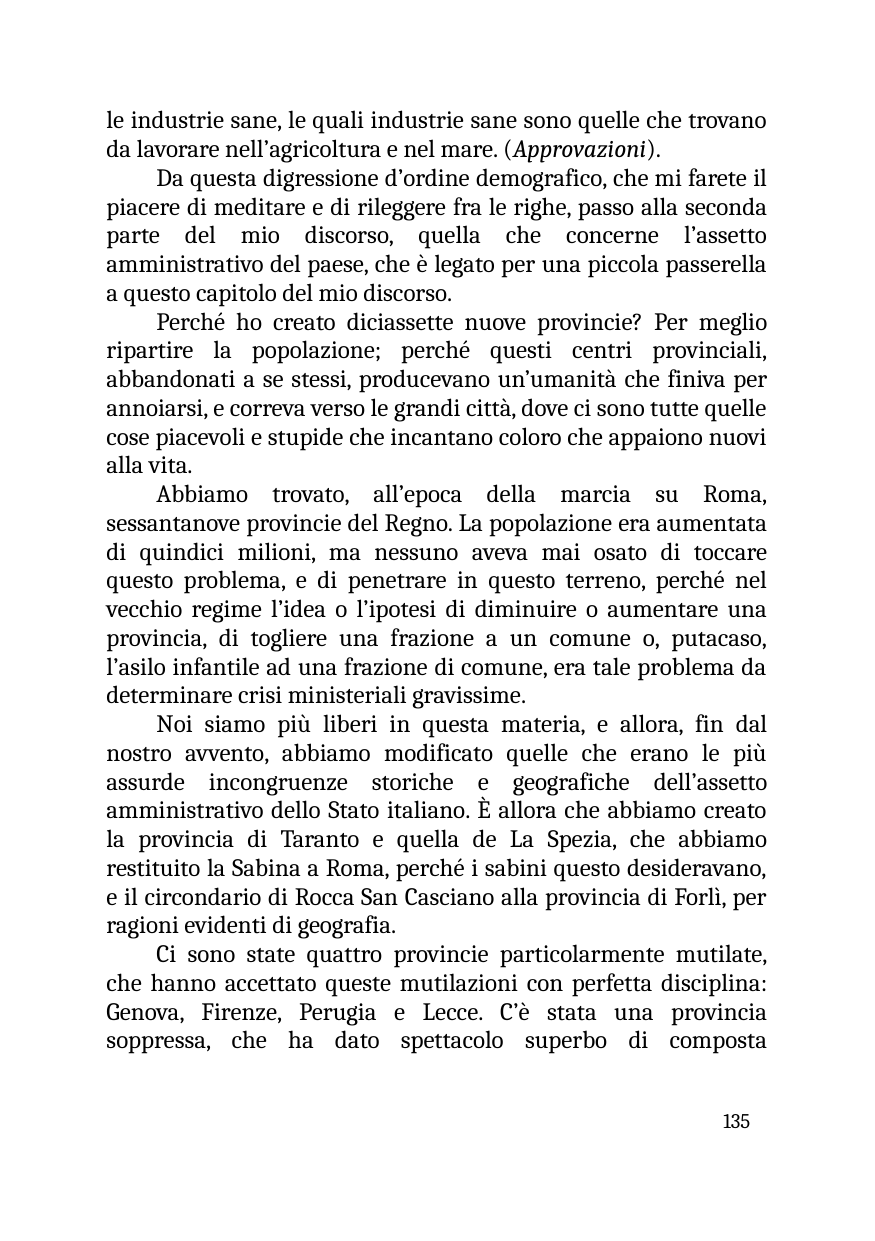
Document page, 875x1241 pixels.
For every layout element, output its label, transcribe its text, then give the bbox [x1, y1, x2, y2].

text Ci sono state quattro provincie particolarmente mutilate, che hanno accettato queste mutilazioni con perfetta disciplina: Genova, Firenze, Perugia e Lecce. C’è stata una provincia soppressa, che ha dato spettacolo superbo di composta [106, 940, 768, 1055]
text Abbiamo trovato, all’epoca della marcia su Roma, sessantanove provincie del Regno. La popolazione era aumentata di quindici milioni, ma nessuno aveva mai osato di toccare questo problema, e di penetrare in questo terreno, perché nel vecchio regime l’idea o l’ipotesi di diminuire o aumentare una provincia, di togliere una frazione a un comune o, putacaso, l’asilo infantile ad una frazione di comune, era tale problema da determinare crisi ministeriali gravissime. [106, 480, 768, 710]
text Perché ho creato diciassette nuove provincie? Per meglio ripartire la popolazione; perché questi centri provinciali, abbandonati a se stessi, producevano un’umanità che finiva per annoiarsi, e correva verso le grandi città, dove ci sono tutte quelle cose piacevoli e stupide che incantano coloro che appaiono nuovi alla vita. [106, 307, 768, 480]
text Noi siamo più liberi in questa materia, e allora, fin dal nostro avvento, abbiamo modificato quelle che erano le più assurde incongruenze storiche e geografiche dell’assetto amministrativo dello Stato italiano. È allora che abbiamo creato la provincia di Taranto e quella de La Spezia, che abbiamo restituito la Sabina a Roma, perché i sabini questo desideravano, e il circondario di Rocca San Casciano alla provincia di Forlì, per ragioni evidenti di geografia. [106, 710, 768, 940]
text Da questa digressione d’ordine demografico, che mi farete il piacere di meditare e di rileggere fra le righe, passo alla seconda parte del mio discorso, quella che concerne l’assetto amministrativo del paese, che è legato per una piccola passerella a questo capitolo del mio discorso. [106, 164, 768, 307]
text le industrie sane, le quali industrie sane sono quelle che trovano da lavorare nell’agricoltura e nel mare. (Approvazioni). [106, 106, 768, 164]
